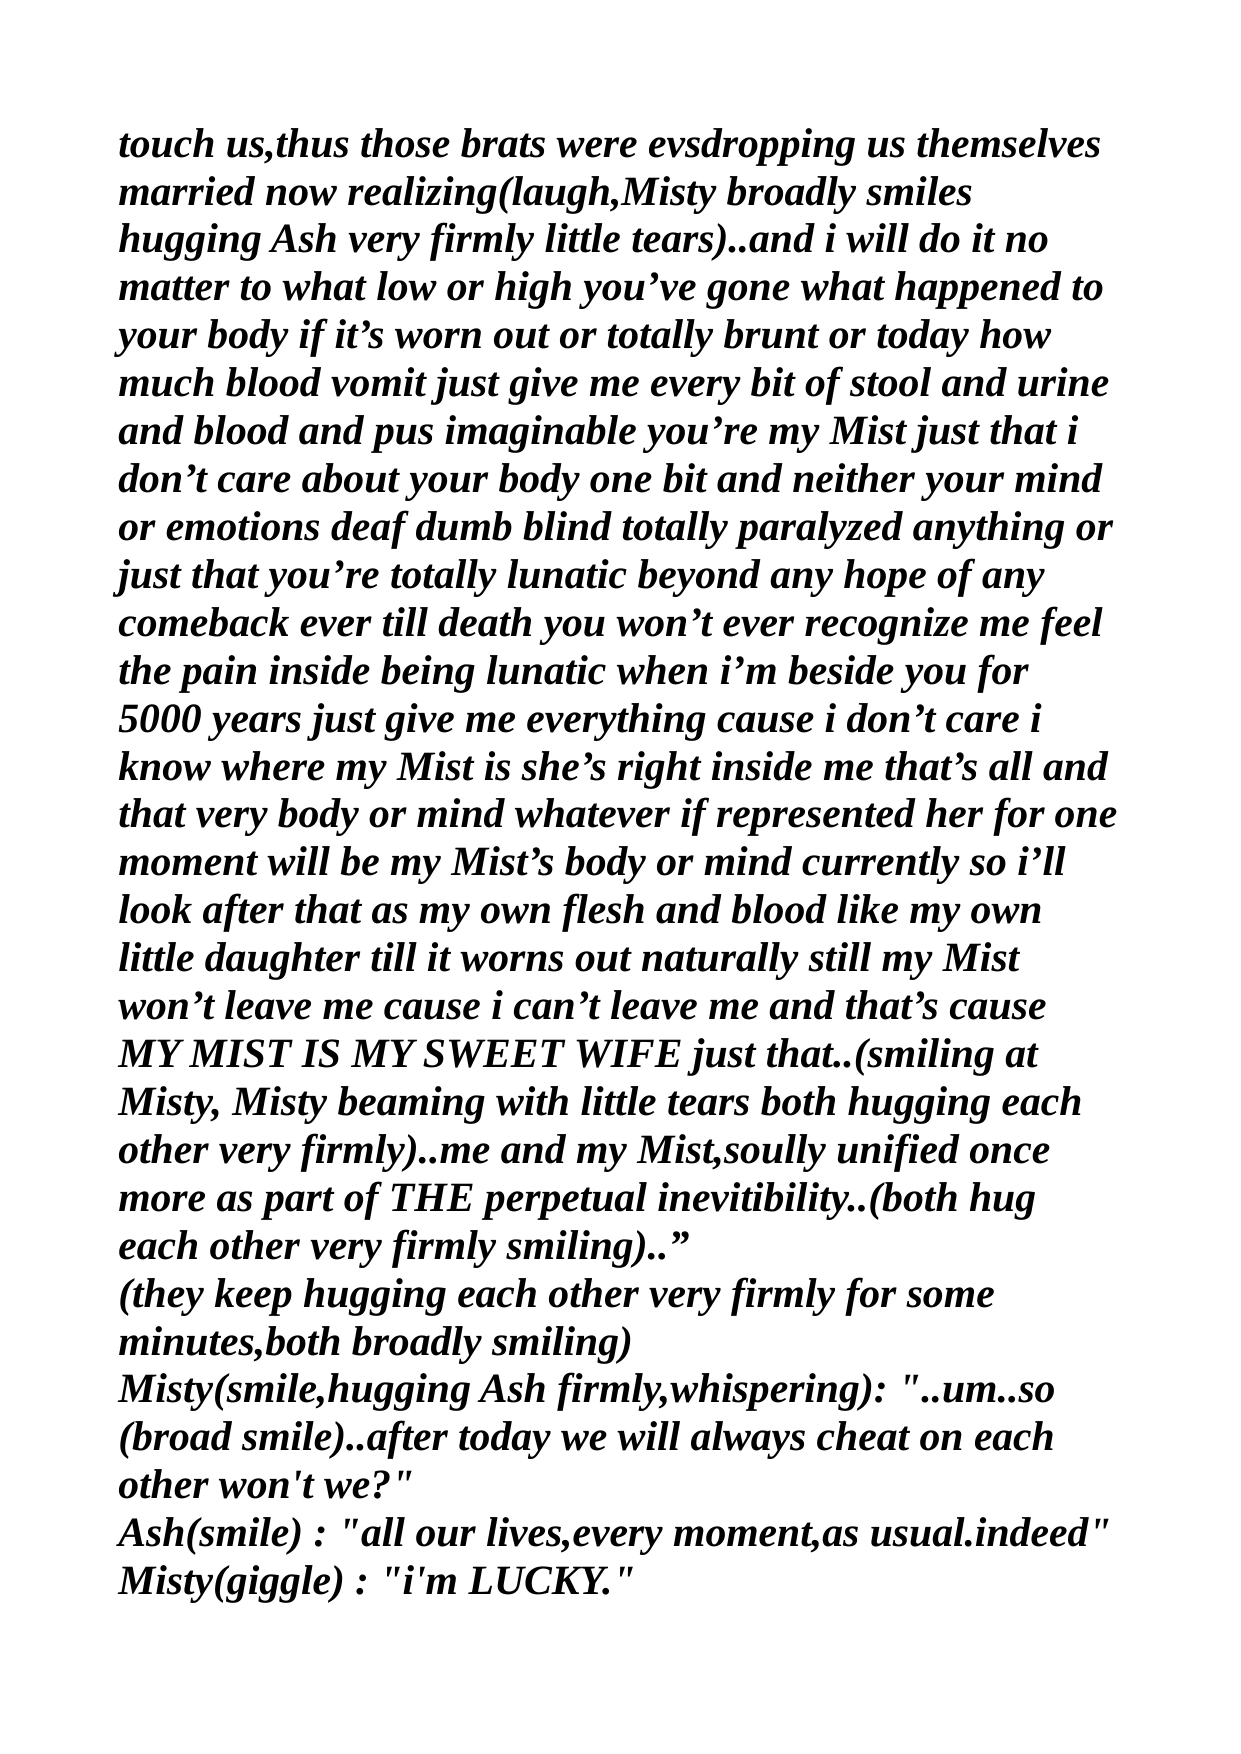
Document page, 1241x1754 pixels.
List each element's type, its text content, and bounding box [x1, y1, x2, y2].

text Ash(smile) : "all our lives,every moment,as usual.indeed" [118, 1508, 1122, 1556]
text (they keep hugging each other very firmly for some minutes,both broadly smiling) [118, 1268, 1122, 1364]
text Misty(smile,hugging Ash firmly,whispering): "..um..so (broad smile)..after today we will always cheat on each other won't we?" [118, 1364, 1122, 1508]
text touch us,thus those brats were evsdropping us themselves married now realizing(laugh,Misty broadly smiles hugging Ash very firmly little tears)..and i will do it no matter to what low or high you’ve gone what happened to your body if it’s worn out or totally brunt or today how much blood vomit just give me every bit of stool and urine and blood and pus imaginable you’re my Mist just that i don’t care about your body one bit and neither your mind or emotions deaf dumb blind totally paralyzed anything or just that you’re totally lunatic beyond any hope of any comeback ever till death you won’t ever recognize me feel the pain inside being lunatic when i’m beside you for 5000 years just give me everything cause i don’t care i know where my Mist is she’s right inside me that’s all and that very body or mind whatever if represented her for one moment will be my Mist’s body or mind currently so i’ll look after that as my own flesh and blood like my own little daughter till it worns out naturally still my Mist won’t leave me cause i can’t leave me and that’s cause MY MIST IS MY SWEET WIFE just that..(smiling at Misty, Misty beaming with little tears both hugging each other very firmly)..me and my Mist,soully unified once more as part of THE perpetual inevitibility..(both hug each other very firmly smiling)..” [118, 118, 1122, 1268]
text Misty(giggle) : "i'm LUCKY." [118, 1556, 1122, 1603]
